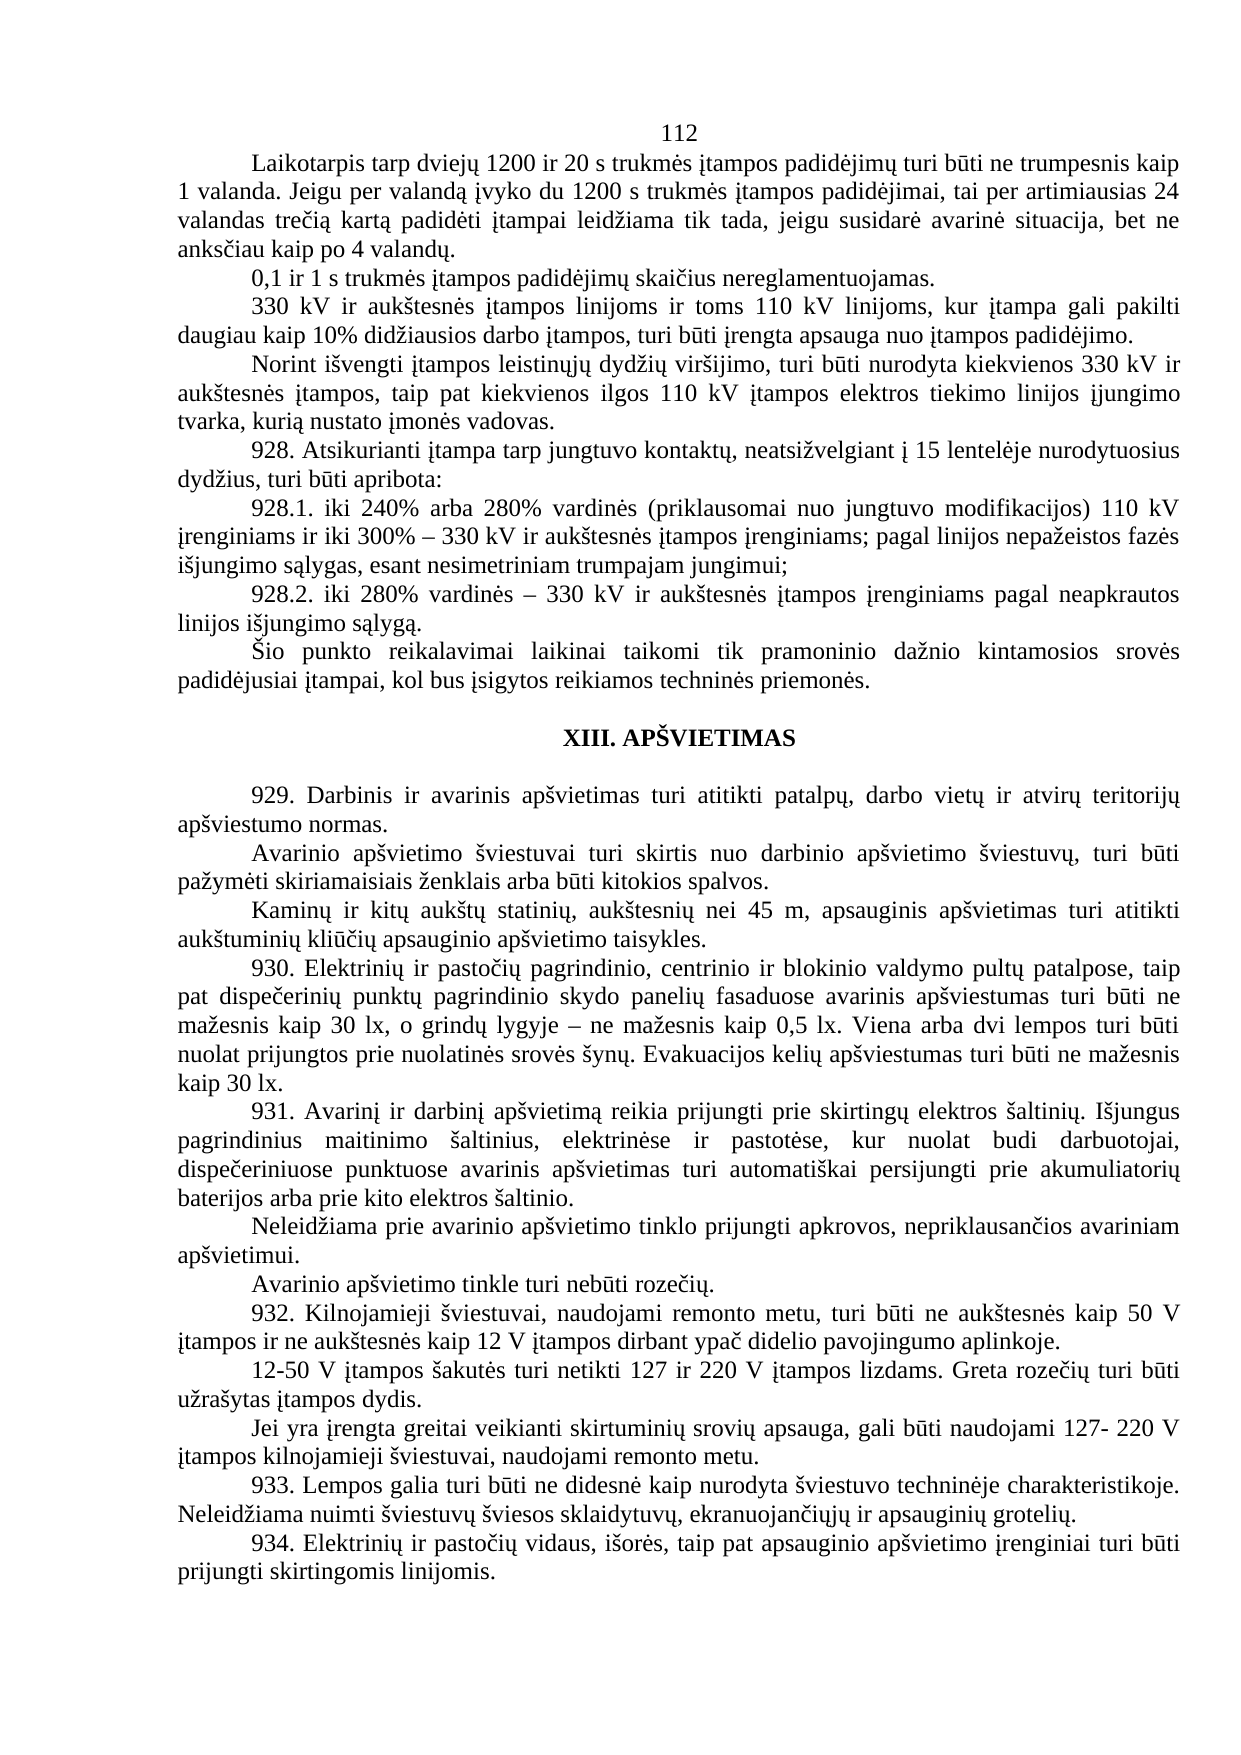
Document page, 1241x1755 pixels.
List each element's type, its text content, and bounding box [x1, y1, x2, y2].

text Neleidžiama prie avarinio apšvietimo tinklo prijungti apkrovos, nepriklausančios avariniam apšvietimui. [177, 1211, 1181, 1269]
text 934. Elektrinių ir pastočių vidaus, išorės, taip pat apsauginio apšvietimo įrenginiai turi būti prijungti skirtingomis linijomis. [177, 1528, 1181, 1585]
text 928.1. iki 240% arba 280% vardinės (priklausomai nuo jungtuvo modifikacijos) 110 kV įrenginiams ir iki 300% – 330 kV ir aukštesnės įtampos įrenginiams; pagal linijos nepažeistos fazės išjungimo sąlygas, esant nesimetriniam trumpajam jungimui; [177, 493, 1181, 579]
text Jei yra įrengta greitai veikianti skirtuminių srovių apsauga, gali būti naudojami 127- 220 V įtampos kilnojamieji šviestuvai, naudojami remonto metu. [177, 1413, 1181, 1470]
text 929. Darbinis ir avarinis apšvietimas turi atitikti patalpų, darbo vietų ir atvirų teritorijų apšviestumo normas. [177, 780, 1181, 838]
text 931. Avarinį ir darbinį apšvietimą reikia prijungti prie skirtingų elektros šaltinių. Išjungus pagrindinius maitinimo šaltinius, elektrinėse ir pastotėse, kur nuolat budi darbuotojai, dispečeriniuose punktuose avarinis apšvietimas turi automatiškai persijungti prie akumuliatorių baterijos arba prie kito elektros šaltinio. [177, 1096, 1181, 1211]
text 12-50 V įtampos šakutės turi netikti 127 ir 220 V įtampos lizdams. Greta rozečių turi būti užrašytas įtampos dydis. [177, 1355, 1181, 1413]
text 933. Lempos galia turi būti ne didesnė kaip nurodyta šviestuvo techninėje charakteristikoje. Neleidžiama nuimti šviestuvų šviesos sklaidytuvų, ekranuojančiųjų ir apsauginių grotelių. [177, 1470, 1181, 1528]
text Avarinio apšvietimo tinkle turi nebūti rozečių. [177, 1269, 1181, 1298]
text Norint išvengti įtampos leistinųjų dydžių viršijimo, turi būti nurodyta kiekvienos 330 kV ir aukštesnės įtampos, taip pat kiekvienos ilgos 110 kV įtampos elektros tiekimo linijos įjungimo tvarka, kurią nustato įmonės vadovas. [177, 349, 1181, 435]
text 330 kV ir aukštesnės įtampos linijoms ir toms 110 kV linijoms, kur įtampa gali pakilti daugiau kaip 10% didžiausios darbo įtampos, turi būti įrengta apsauga nuo įtampos padidėjimo. [177, 291, 1181, 349]
text 928.2. iki 280% vardinės – 330 kV ir aukštesnės įtampos įrenginiams pagal neapkrautos linijos išjungimo sąlygą. [177, 579, 1181, 636]
text XIII. APŠVIETIMAS [177, 723, 1181, 751]
text Avarinio apšvietimo šviestuvai turi skirtis nuo darbinio apšvietimo šviestuvų, turi būti pažymėti skiriamaisiais ženklais arba būti kitokios spalvos. [177, 838, 1181, 895]
text 932. Kilnojamieji šviestuvai, naudojami remonto metu, turi būti ne aukštesnės kaip 50 V įtampos ir ne aukštesnės kaip 12 V įtampos dirbant ypač didelio pavojingumo aplinkoje. [177, 1298, 1181, 1355]
text 928. Atsikurianti įtampa tarp jungtuvo kontaktų, neatsižvelgiant į 15 lentelėje nurodytuosius dydžius, turi būti apribota: [177, 435, 1181, 493]
text 0,1 ir 1 s trukmės įtampos padidėjimų skaičius nereglamentuojamas. [177, 263, 1181, 291]
text Kaminų ir kitų aukštų statinių, aukštesnių nei 45 m, apsauginis apšvietimas turi atitikti aukštuminių kliūčių apsauginio apšvietimo taisykles. [177, 895, 1181, 953]
text 930. Elektrinių ir pastočių pagrindinio, centrinio ir blokinio valdymo pultų patalpose, taip pat dispečerinių punktų pagrindinio skydo panelių fasaduose avarinis apšviestumas turi būti ne mažesnis kaip 30 lx, o grindų lygyje – ne mažesnis kaip 0,5 lx. Viena arba dvi lempos turi būti nuolat prijungtos prie nuolatinės srovės šynų. Evakuacijos kelių apšviestumas turi būti ne mažesnis kaip 30 lx. [177, 953, 1181, 1096]
text Šio punkto reikalavimai laikinai taikomi tik pramoninio dažnio kintamosios srovės padidėjusiai įtampai, kol bus įsigytos reikiamos techninės priemonės. [177, 636, 1181, 694]
text Laikotarpis tarp dviejų 1200 ir 20 s trukmės įtampos padidėjimų turi būti ne trumpesnis kaip 1 valanda. Jeigu per valandą įvyko du 1200 s trukmės įtampos padidėjimai, tai per artimiausias 24 valandas trečią kartą padidėti įtampai leidžiama tik tada, jeigu susidarė avarinė situacija, bet ne anksčiau kaip po 4 valandų. [177, 148, 1181, 263]
